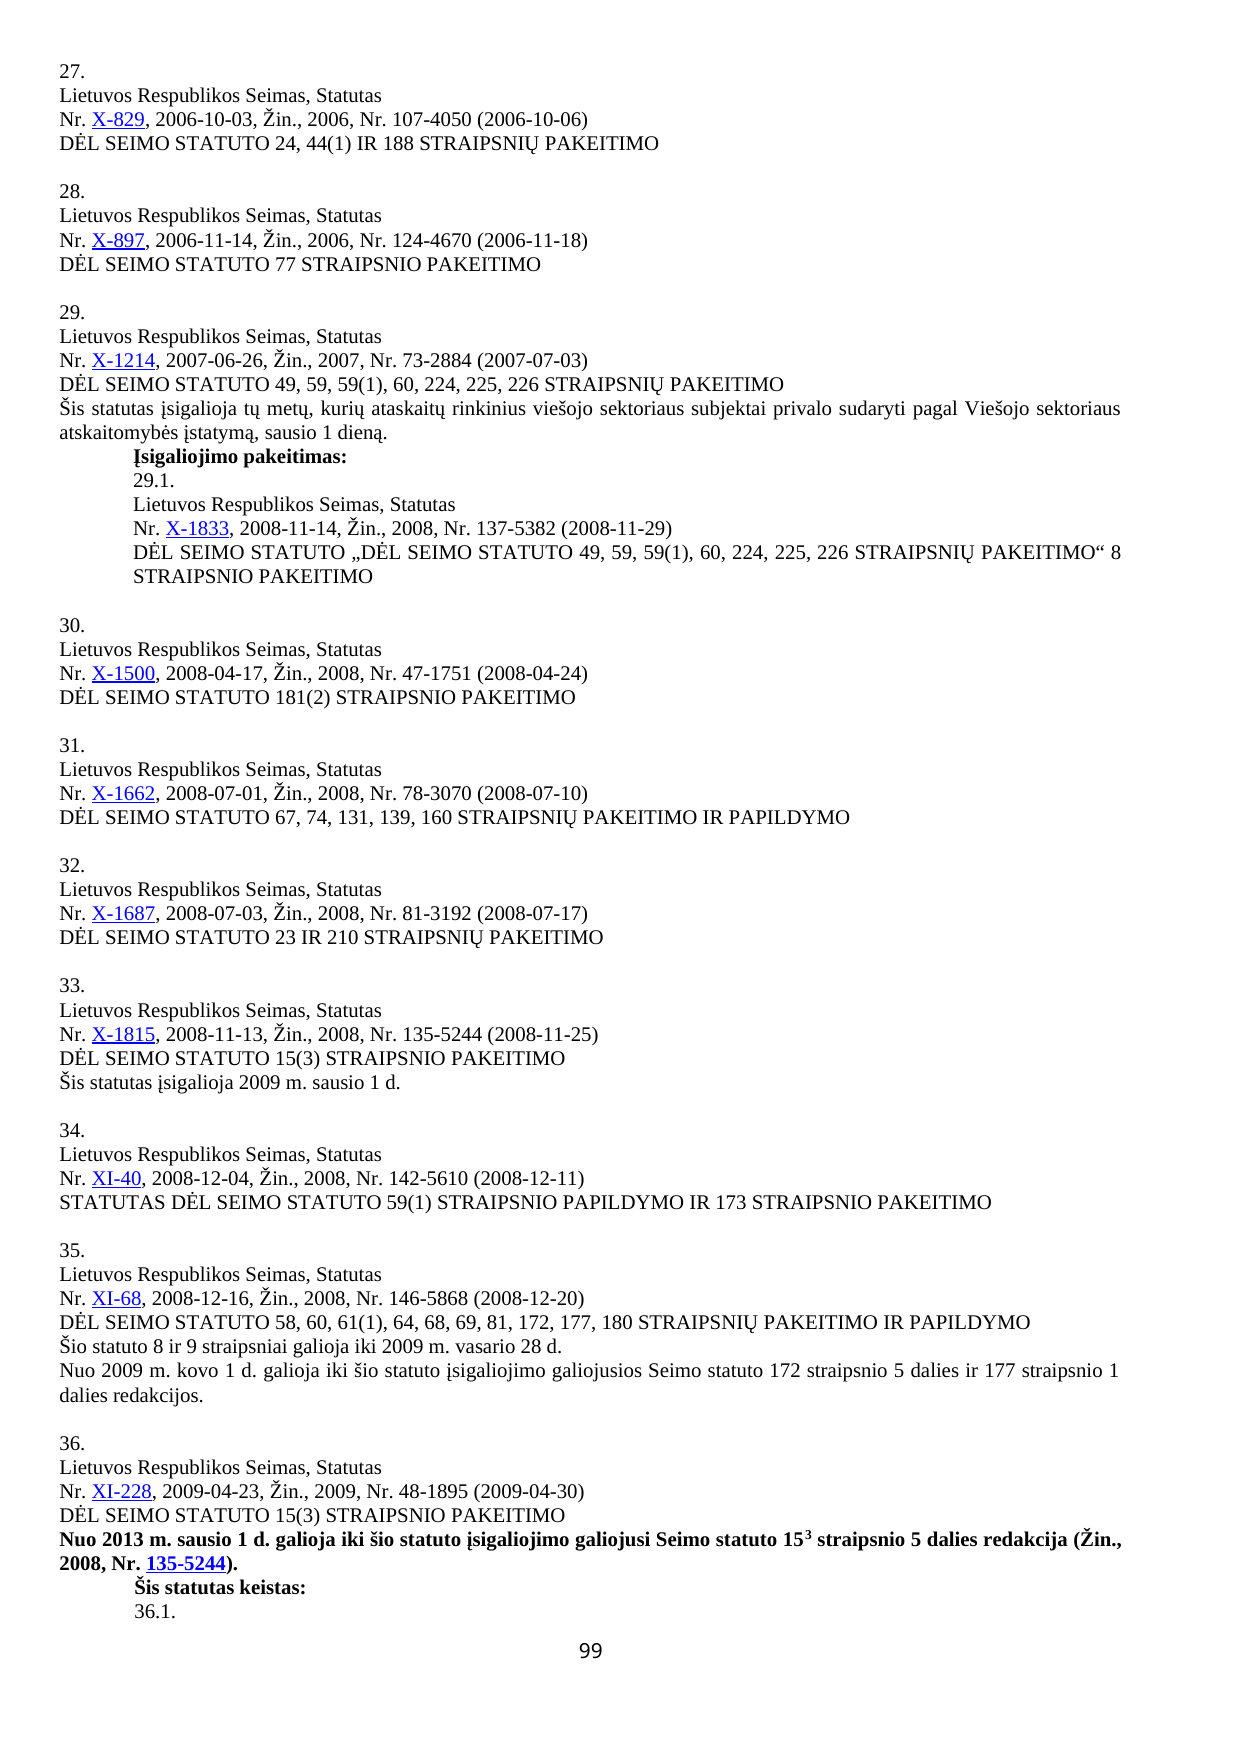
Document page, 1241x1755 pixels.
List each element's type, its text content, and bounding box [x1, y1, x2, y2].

text Nuo 2013 m. sausio 1 d. galioja iki šio statuto įsigaliojimo galiojusi Seimo statuto 153 straipsnio 5 dalies redakcija (Žin., 2008, Nr. 135-5244). [59, 1527, 1122, 1575]
text Šio statuto 8 ir 9 straipsniai galioja iki 2009 m. vasario 28 d. [59, 1334, 1122, 1358]
text 27. [59, 59, 1122, 83]
text Lietuvos Respublikos Seimas, Statutas [59, 492, 1122, 516]
text DĖL SEIMO STATUTO 15(3) STRAIPSNIO PAKEITIMO [59, 1503, 1122, 1527]
text Nuo 2009 m. kovo 1 d. galioja iki šio statuto įsigaliojimo galiojusios Seimo statuto 172 straipsnio 5 dalies ir 177 straipsnio 1 dalies redakcijos. [59, 1358, 1122, 1407]
text Nr. XI-228, 2009-04-23, Žin., 2009, Nr. 48-1895 (2009-04-30) [59, 1479, 1122, 1503]
text 28. [59, 179, 1122, 203]
text DĖL SEIMO STATUTO 15(3) STRAIPSNIO PAKEITIMO [59, 1046, 1122, 1070]
text Šis statutas įsigalioja 2009 m. sausio 1 d. [59, 1070, 1123, 1094]
text Nr. X-1662, 2008-07-01, Žin., 2008, Nr. 78-3070 (2008-07-10) [59, 781, 1122, 805]
text Įsigaliojimo pakeitimas: [59, 444, 1122, 468]
text Lietuvos Respublikos Seimas, Statutas [59, 83, 1122, 107]
text Lietuvos Respublikos Seimas, Statutas [59, 637, 1122, 661]
text Nr. X-1687, 2008-07-03, Žin., 2008, Nr. 81-3192 (2008-07-17) [59, 901, 1122, 925]
text DĖL SEIMO STATUTO 49, 59, 59(1), 60, 224, 225, 226 STRAIPSNIŲ PAKEITIMO [59, 372, 1122, 396]
text Lietuvos Respublikos Seimas, Statutas [59, 203, 1122, 227]
text 36.1. [59, 1599, 1122, 1623]
text Lietuvos Respublikos Seimas, Statutas [59, 324, 1122, 348]
text Lietuvos Respublikos Seimas, Statutas [59, 1142, 1122, 1166]
text DĖL SEIMO STATUTO 77 STRAIPSNIO PAKEITIMO [59, 252, 1122, 276]
text DĖL SEIMO STATUTO 24, 44(1) IR 188 STRAIPSNIŲ PAKEITIMO [59, 131, 1122, 155]
text 30. [59, 612, 1122, 637]
text 31. [59, 733, 1122, 757]
text Nr. X-1500, 2008-04-17, Žin., 2008, Nr. 47-1751 (2008-04-24) [59, 661, 1122, 685]
text Lietuvos Respublikos Seimas, Statutas [59, 757, 1122, 781]
text Nr. X-1214, 2007-06-26, Žin., 2007, Nr. 73-2884 (2007-07-03) [59, 348, 1122, 372]
text STATUTAS DĖL SEIMO STATUTO 59(1) STRAIPSNIO PAPILDYMO IR 173 STRAIPSNIO PAKEITIMO [59, 1190, 1122, 1214]
text Lietuvos Respublikos Seimas, Statutas [59, 877, 1122, 901]
text Nr. X-1833, 2008-11-14, Žin., 2008, Nr. 137-5382 (2008-11-29) [59, 516, 1122, 540]
text Nr. XI-68, 2008-12-16, Žin., 2008, Nr. 146-5868 (2008-12-20) [59, 1286, 1122, 1310]
text Lietuvos Respublikos Seimas, Statutas [59, 997, 1122, 1022]
text DĖL SEIMO STATUTO 181(2) STRAIPSNIO PAKEITIMO [59, 685, 1122, 709]
text DĖL SEIMO STATUTO „DĖL SEIMO STATUTO 49, 59, 59(1), 60, 224, 225, 226 STRAIPSNIŲ PAKEITIMO“ 8 STRAIPSNIO PAKEITIMO [133, 540, 1122, 588]
text DĖL SEIMO STATUTO 23 IR 210 STRAIPSNIŲ PAKEITIMO [59, 925, 1122, 949]
text Šis statutas keistas: [59, 1575, 1122, 1599]
text 33. [59, 973, 1122, 997]
text 36. [59, 1431, 1122, 1455]
text DĖL SEIMO STATUTO 67, 74, 131, 139, 160 STRAIPSNIŲ PAKEITIMO IR PAPILDYMO [59, 805, 1122, 829]
text 32. [59, 853, 1122, 877]
text Nr. X-829, 2006-10-03, Žin., 2006, Nr. 107-4050 (2006-10-06) [59, 107, 1122, 131]
text 29. [59, 300, 1122, 324]
text Šis statutas įsigalioja tų metų, kurių ataskaitų rinkinius viešojo sektoriaus subjektai privalo sudaryti pagal Viešojo sektoriaus atskaitomybės įstatymą, sausio 1 dieną. [59, 396, 1122, 444]
text Nr. X-1815, 2008-11-13, Žin., 2008, Nr. 135-5244 (2008-11-25) [59, 1022, 1122, 1046]
text Nr. X-897, 2006-11-14, Žin., 2006, Nr. 124-4670 (2006-11-18) [59, 227, 1122, 252]
text 35. [59, 1238, 1122, 1262]
text DĖL SEIMO STATUTO 58, 60, 61(1), 64, 68, 69, 81, 172, 177, 180 STRAIPSNIŲ PAKEITIMO IR PAPILDYMO [59, 1310, 1122, 1334]
text 34. [59, 1118, 1122, 1142]
text 29.1. [59, 468, 1122, 492]
text Lietuvos Respublikos Seimas, Statutas [59, 1455, 1122, 1479]
text Lietuvos Respublikos Seimas, Statutas [59, 1262, 1122, 1286]
text Nr. XI-40, 2008-12-04, Žin., 2008, Nr. 142-5610 (2008-12-11) [59, 1166, 1122, 1190]
